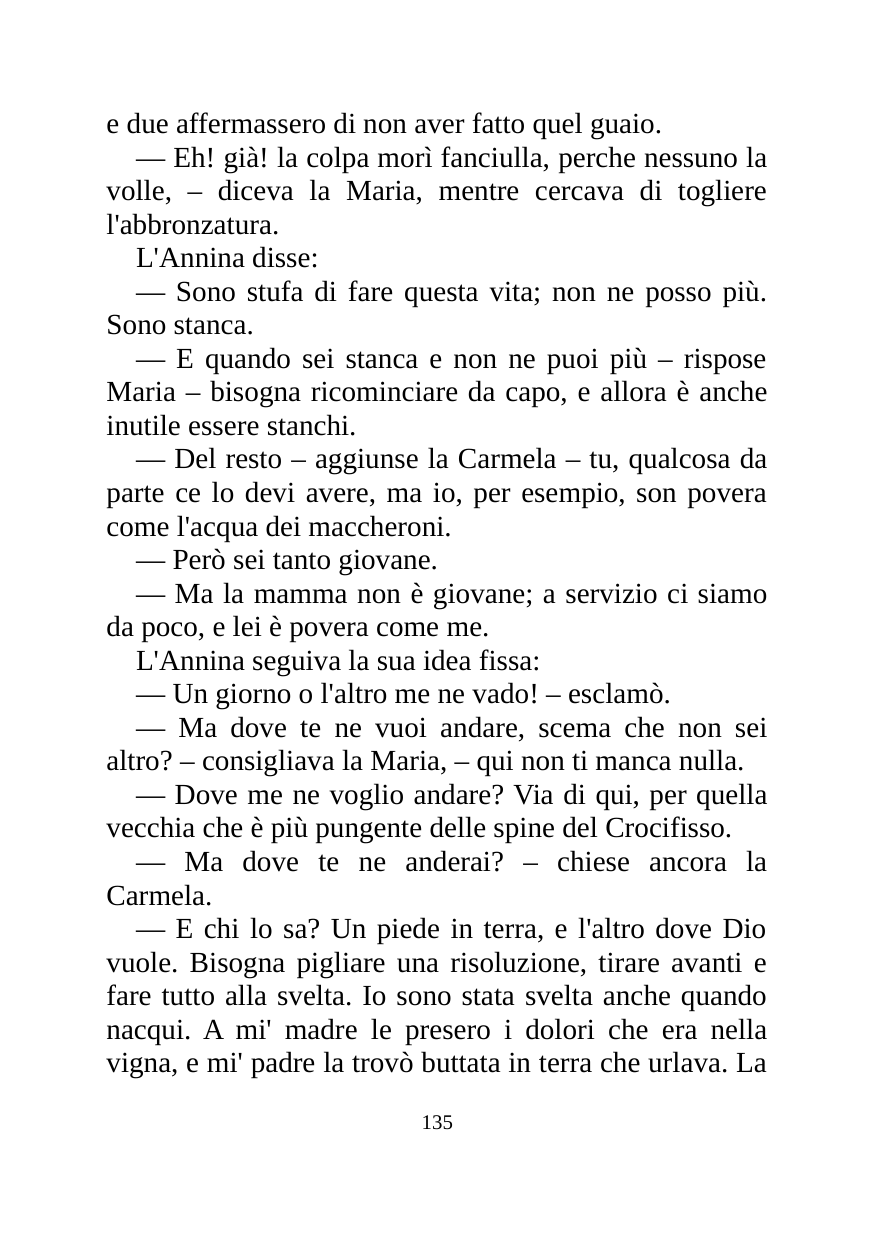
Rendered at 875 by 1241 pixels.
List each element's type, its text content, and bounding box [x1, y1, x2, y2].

text — Ma la mamma non è giovane; a servizio ci siamo da poco, e lei è povera come me. [106, 576, 768, 643]
text — Però sei tanto giovane. [106, 542, 768, 576]
text — Eh! già! la colpa morì fanciulla, perche nessuno la volle, – diceva la Maria, mentre cercava di togliere l'abbronzatura. [106, 140, 768, 240]
text — Un giorno o l'altro me ne vado! – esclamò. [106, 676, 768, 710]
text — Ma dove te ne anderai? – chiese ancora la Carmela. [106, 844, 768, 911]
text — Dove me ne voglio andare? Via di qui, per quella vecchia che è più pungente delle spine del Crocifisso. [106, 777, 768, 844]
text — Del resto – aggiunse la Carmela – tu, qualcosa da parte ce lo devi avere, ma io, per esempio, son povera come l'acqua dei maccheroni. [106, 442, 768, 542]
text L'Annina seguiva la sua idea fissa: [106, 643, 768, 676]
text e due affermassero di non aver fatto quel guaio. [106, 106, 768, 140]
text — E quando sei stanca e non ne puoi più – rispose Maria – bisogna ricominciare da capo, e allora è anche inutile essere stanchi. [106, 341, 768, 442]
text L'Annina disse: [106, 240, 768, 274]
text — Sono stufa di fare questa vita; non ne posso più. Sono stanca. [106, 274, 768, 341]
text — E chi lo sa? Un piede in terra, e l'altro dove Dio vuole. Bisogna pigliare una risoluzione, tirare avanti e fare tutto alla svelta. Io sono stata svelta anche quando nacqui. A mi' madre le presero i dolori che era nella vigna, e mi' padre la trovò buttata in terra che urlava. La [106, 911, 768, 1079]
text — Ma dove te ne vuoi andare, scema che non sei altro? – consigliava la Maria, – qui non ti manca nulla. [106, 710, 768, 777]
